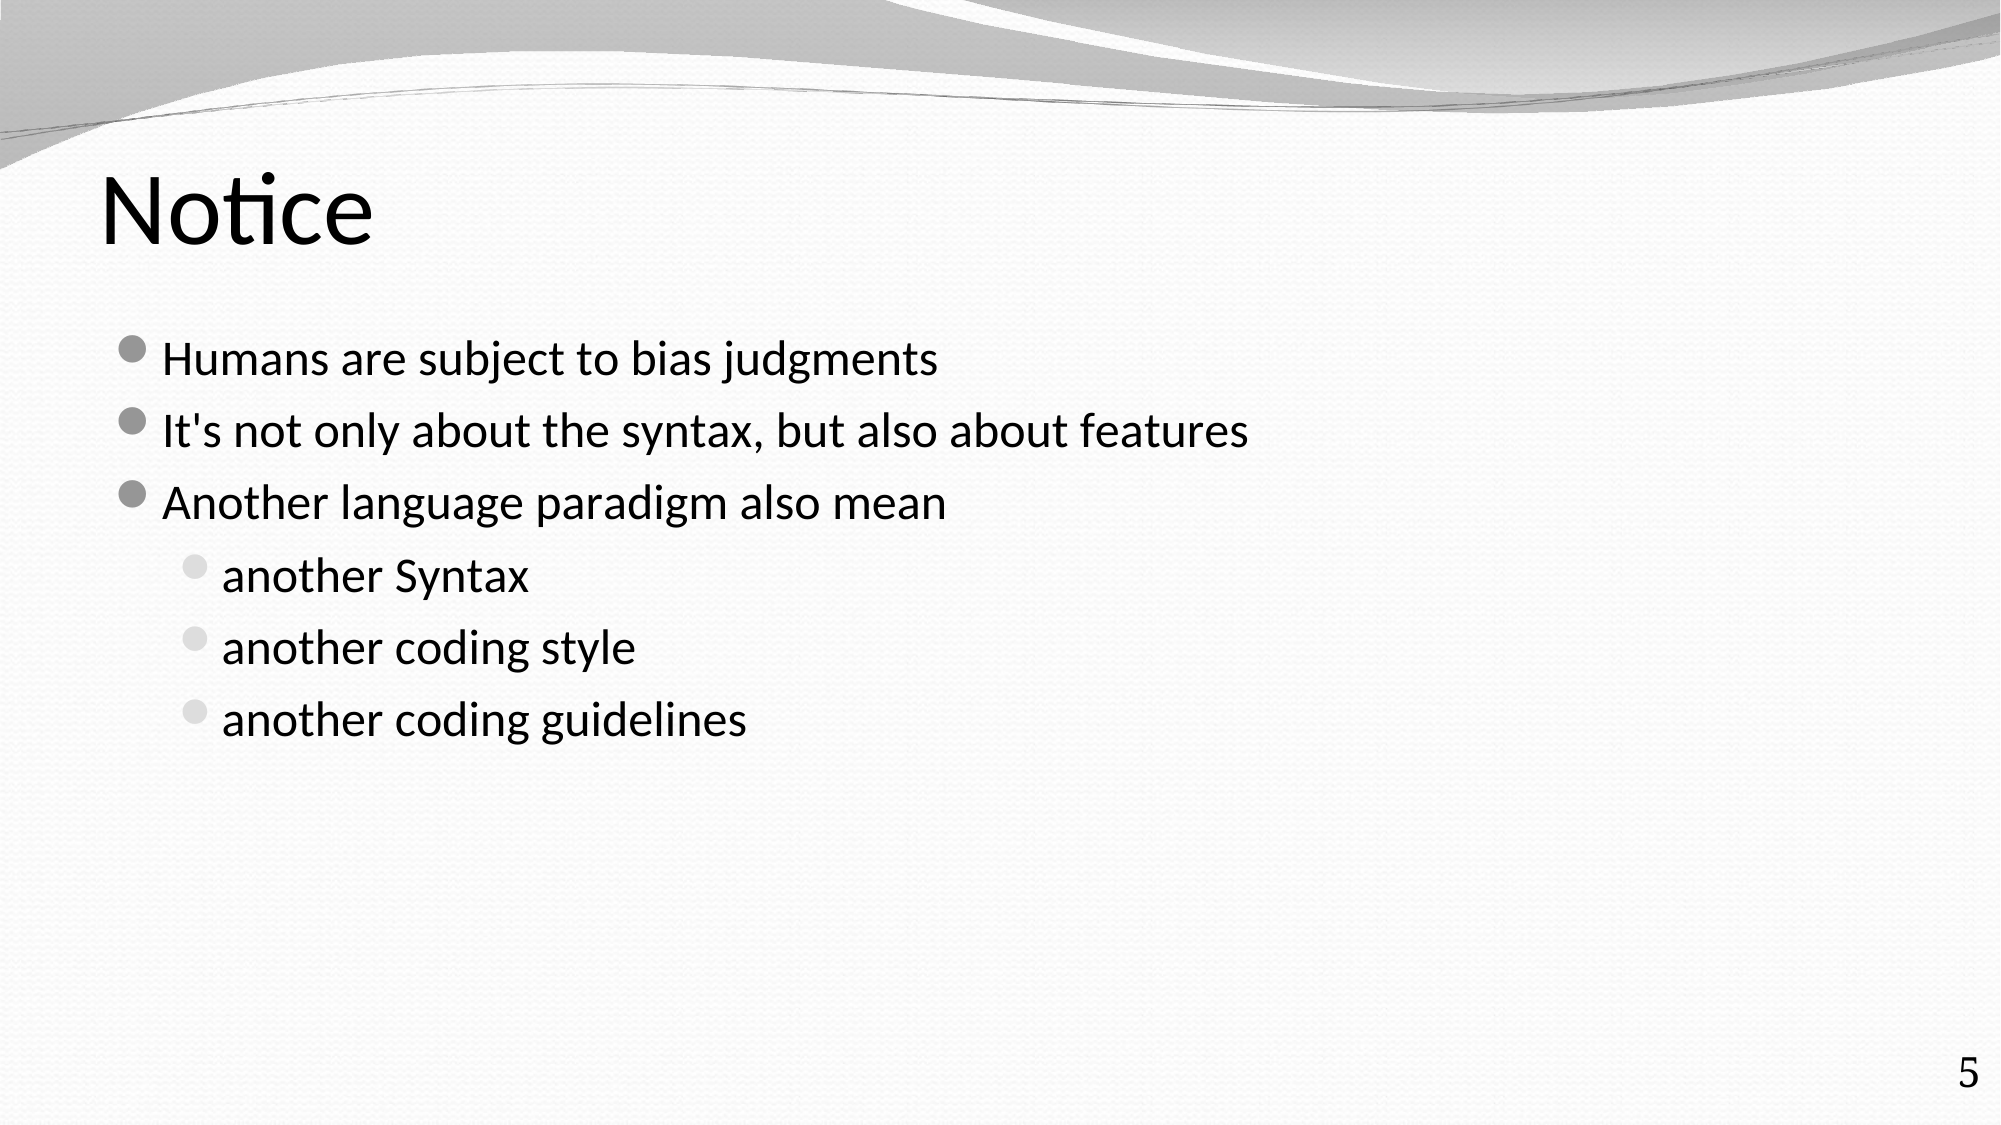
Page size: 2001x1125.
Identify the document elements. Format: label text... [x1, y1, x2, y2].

text_box [1813, 1042, 1981, 1103]
list Humans are subject to bias judgments It's not only about the syntax, but also about features Another language paradigm also mean another Syntax another coding style another coding guidelines [99, 317, 1901, 1038]
picture [0, 0, 2001, 1125]
title Notice [99, 77, 1901, 266]
